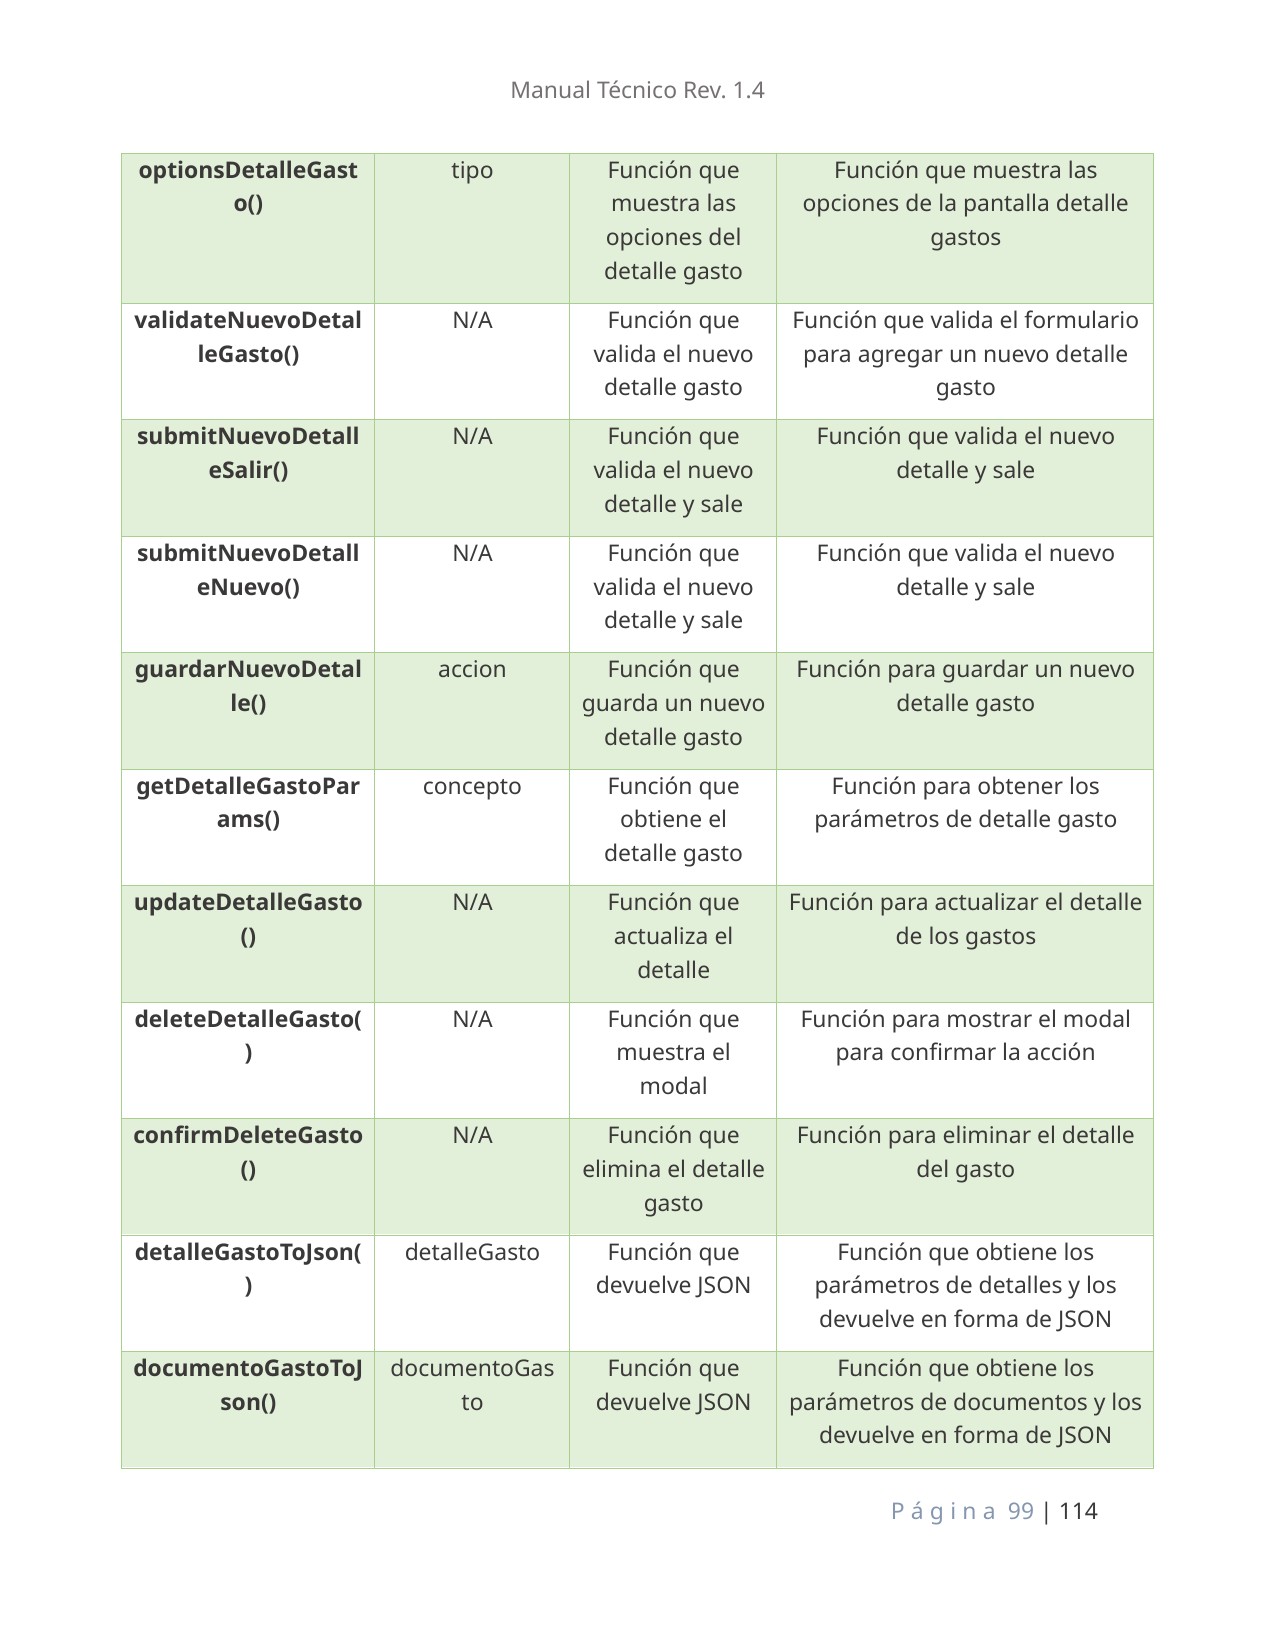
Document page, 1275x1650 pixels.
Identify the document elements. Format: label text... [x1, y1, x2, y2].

table_cell Función que valida el formulario para agregar un nuevo detalle gasto [777, 304, 1153, 419]
table_cell Función que obtiene el detalle gasto [570, 770, 776, 885]
table_cell tipo [375, 154, 569, 303]
table_cell Función que muestra las opciones de la pantalla detalle gastos [777, 154, 1153, 303]
table_cell optionsDetalleGasto() [122, 154, 374, 303]
table_cell submitNuevoDetalleSalir() [122, 420, 374, 536]
table_cell updateDetalleGasto() [122, 886, 374, 1002]
table_cell Función que devuelve JSON [570, 1236, 776, 1351]
table_cell N/A [375, 420, 569, 536]
table_cell Función que actualiza el detalle [570, 886, 776, 1002]
table_cell accion [375, 653, 569, 769]
table_cell submitNuevoDetalleNuevo() [122, 537, 374, 652]
table_cell documentoGasto [375, 1352, 569, 1467]
table_cell Función que muestra las opciones del detalle gasto [570, 154, 776, 303]
table_cell N/A [375, 537, 569, 652]
table_cell Función para guardar un nuevo detalle gasto [777, 653, 1153, 769]
table_cell confirmDeleteGasto() [122, 1119, 374, 1234]
table_cell concepto [375, 770, 569, 885]
table_cell Función que muestra el modal [570, 1003, 776, 1118]
table_cell Función que valida el nuevo detalle y sale [570, 420, 776, 536]
table_cell Función para eliminar el detalle del gasto [777, 1119, 1153, 1234]
table_cell N/A [375, 886, 569, 1002]
table_cell Función que devuelve JSON [570, 1352, 776, 1467]
table_cell detalleGasto [375, 1236, 569, 1351]
table_cell validateNuevoDetalleGasto() [122, 304, 374, 419]
table_cell N/A [375, 304, 569, 419]
table_cell getDetalleGastoParams() [122, 770, 374, 885]
table_cell deleteDetalleGasto() [122, 1003, 374, 1118]
table_cell detalleGastoToJson() [122, 1236, 374, 1351]
table_cell Función que valida el nuevo detalle gasto [570, 304, 776, 419]
table_cell Función que obtiene los parámetros de documentos y los devuelve en forma de JSON [777, 1352, 1153, 1467]
table_cell Función para actualizar el detalle de los gastos [777, 886, 1153, 1002]
table_cell documentoGastoToJson() [122, 1352, 374, 1467]
table_cell Función que guarda un nuevo detalle gasto [570, 653, 776, 769]
table_cell N/A [375, 1003, 569, 1118]
table_cell Función para obtener los parámetros de detalle gasto [777, 770, 1153, 885]
table_cell Función que obtiene los parámetros de detalles y los devuelve en forma de JSON [777, 1236, 1153, 1351]
table_cell Función para mostrar el modal para confirmar la acción [777, 1003, 1153, 1118]
table_cell Función que valida el nuevo detalle y sale [777, 537, 1153, 652]
table_cell Función que elimina el detalle gasto [570, 1119, 776, 1234]
table_cell Función que valida el nuevo detalle y sale [777, 420, 1153, 536]
table_cell Función que valida el nuevo detalle y sale [570, 537, 776, 652]
table_cell guardarNuevoDetalle() [122, 653, 374, 769]
table_cell N/A [375, 1119, 569, 1234]
